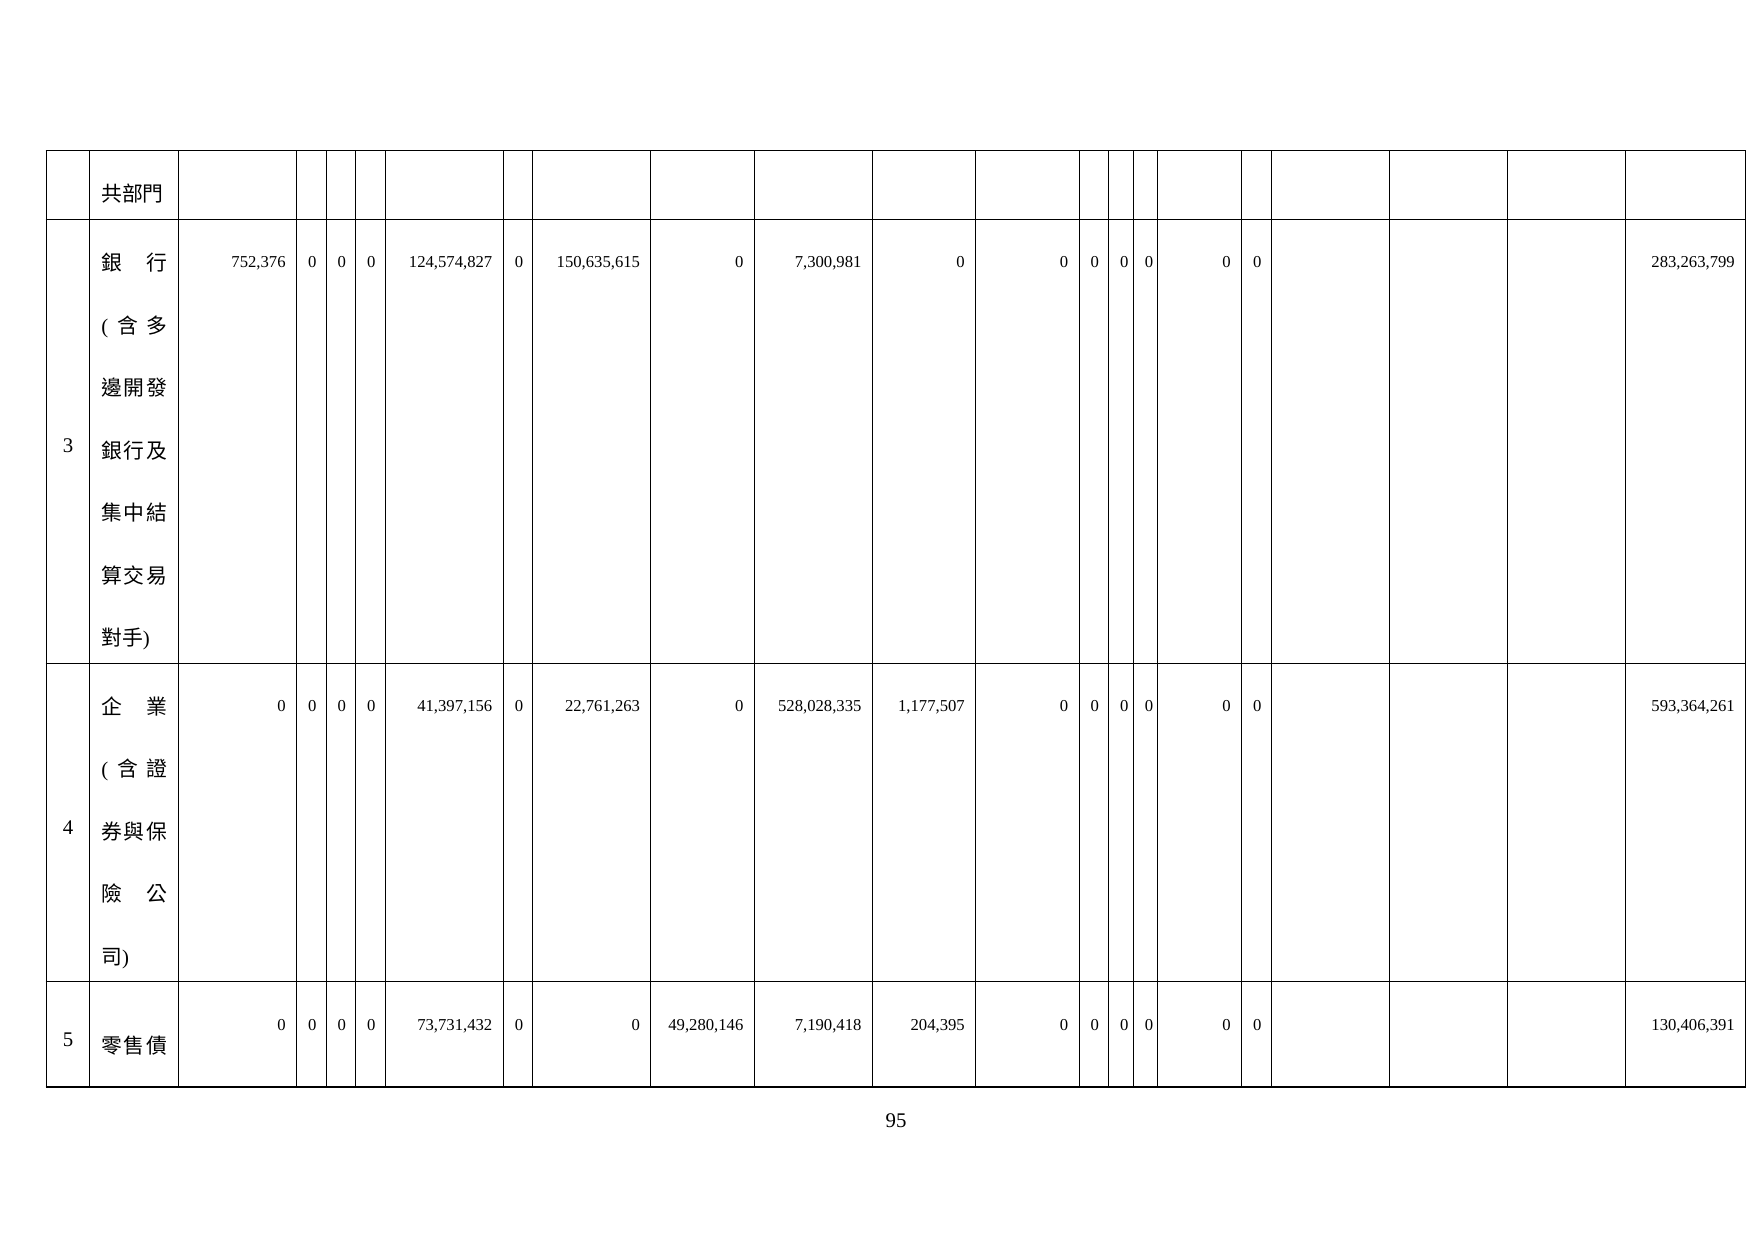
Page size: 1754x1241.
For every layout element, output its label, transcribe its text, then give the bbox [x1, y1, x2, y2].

table_cell [1109, 151, 1133, 219]
table_cell 零售債 [90, 982, 178, 1086]
table_cell 5 [47, 982, 89, 1086]
table_cell 0 [1158, 220, 1241, 662]
table_cell [356, 151, 385, 219]
table_cell 283,263,799 [1626, 220, 1745, 662]
table_cell [755, 151, 872, 219]
table_cell 0 [976, 664, 1079, 981]
table_cell 0 [1080, 664, 1108, 981]
table_cell 0 [651, 220, 754, 662]
table_cell 0 [356, 982, 385, 1086]
table_cell 0 [297, 220, 326, 662]
table_cell [504, 151, 532, 219]
table_cell 0 [1109, 982, 1133, 1086]
table_cell 4 [47, 664, 89, 981]
table_cell 0 [327, 664, 355, 981]
table_cell 130,406,391 [1626, 982, 1745, 1086]
table_cell 0 [1134, 220, 1157, 662]
table_cell [297, 151, 326, 219]
table_cell 204,395 [873, 982, 975, 1086]
table_cell 1,177,507 [873, 664, 975, 981]
table_cell [327, 151, 355, 219]
table_cell [1272, 664, 1389, 981]
table_cell 752,376 [179, 220, 296, 662]
table_cell 22,761,263 [533, 664, 650, 981]
table_cell 49,280,146 [651, 982, 754, 1086]
table_cell [976, 151, 1079, 219]
table_cell 0 [179, 982, 296, 1086]
table_cell 0 [976, 220, 1079, 662]
table_cell 0 [1109, 664, 1133, 981]
table_cell 0 [179, 664, 296, 981]
table_cell 0 [504, 982, 532, 1086]
table_cell [1390, 220, 1507, 662]
table_cell [873, 151, 975, 219]
table_cell 73,731,432 [386, 982, 503, 1086]
table_cell 0 [1242, 982, 1271, 1086]
table_cell 124,574,827 [386, 220, 503, 662]
table_cell 0 [327, 220, 355, 662]
table_cell 0 [1080, 982, 1108, 1086]
table_cell 0 [504, 664, 532, 981]
table_cell 150,635,615 [533, 220, 650, 662]
table_cell 0 [651, 664, 754, 981]
table_cell [1390, 982, 1507, 1086]
table_cell 7,300,981 [755, 220, 872, 662]
table_cell 0 [1242, 220, 1271, 662]
table_cell 0 [327, 982, 355, 1086]
table_cell 41,397,156 [386, 664, 503, 981]
table_cell 0 [533, 982, 650, 1086]
table_cell 0 [1242, 664, 1271, 981]
table_cell [179, 151, 296, 219]
table_cell 0 [297, 982, 326, 1086]
table_cell [47, 151, 89, 219]
table_cell 共部門 [90, 151, 178, 219]
table_cell 企業(含證券與保險公司) [90, 664, 178, 981]
table_cell [1242, 151, 1271, 219]
table_cell [1134, 151, 1157, 219]
table_cell [1390, 664, 1507, 981]
table_cell [1272, 151, 1389, 219]
table_cell 0 [976, 982, 1079, 1086]
table_cell 0 [356, 664, 385, 981]
table_cell [651, 151, 754, 219]
table_cell [1390, 151, 1507, 219]
table_cell 7,190,418 [755, 982, 872, 1086]
table_cell 0 [1158, 982, 1241, 1086]
table_cell 0 [504, 220, 532, 662]
table_cell [533, 151, 650, 219]
table_cell [1626, 151, 1745, 219]
table_cell [1272, 220, 1389, 662]
table_cell 3 [47, 220, 89, 662]
table_cell [1508, 982, 1625, 1086]
table_cell [1272, 982, 1389, 1086]
table_cell [1080, 151, 1108, 219]
table_cell 0 [1109, 220, 1133, 662]
table_cell 593,364,261 [1626, 664, 1745, 981]
table_cell [1508, 664, 1625, 981]
table_cell 0 [1080, 220, 1108, 662]
table_cell 0 [1158, 664, 1241, 981]
table_cell [386, 151, 503, 219]
table_cell 銀行(含多邊開發銀行及集中結算交易對手) [90, 220, 178, 662]
table_cell 0 [1134, 664, 1157, 981]
table_cell 0 [297, 664, 326, 981]
table_cell 0 [1134, 982, 1157, 1086]
table_cell [1508, 151, 1625, 219]
table_cell 528,028,335 [755, 664, 872, 981]
table_cell 0 [356, 220, 385, 662]
table_cell [1508, 220, 1625, 662]
table_cell [1158, 151, 1241, 219]
table_cell 0 [873, 220, 975, 662]
